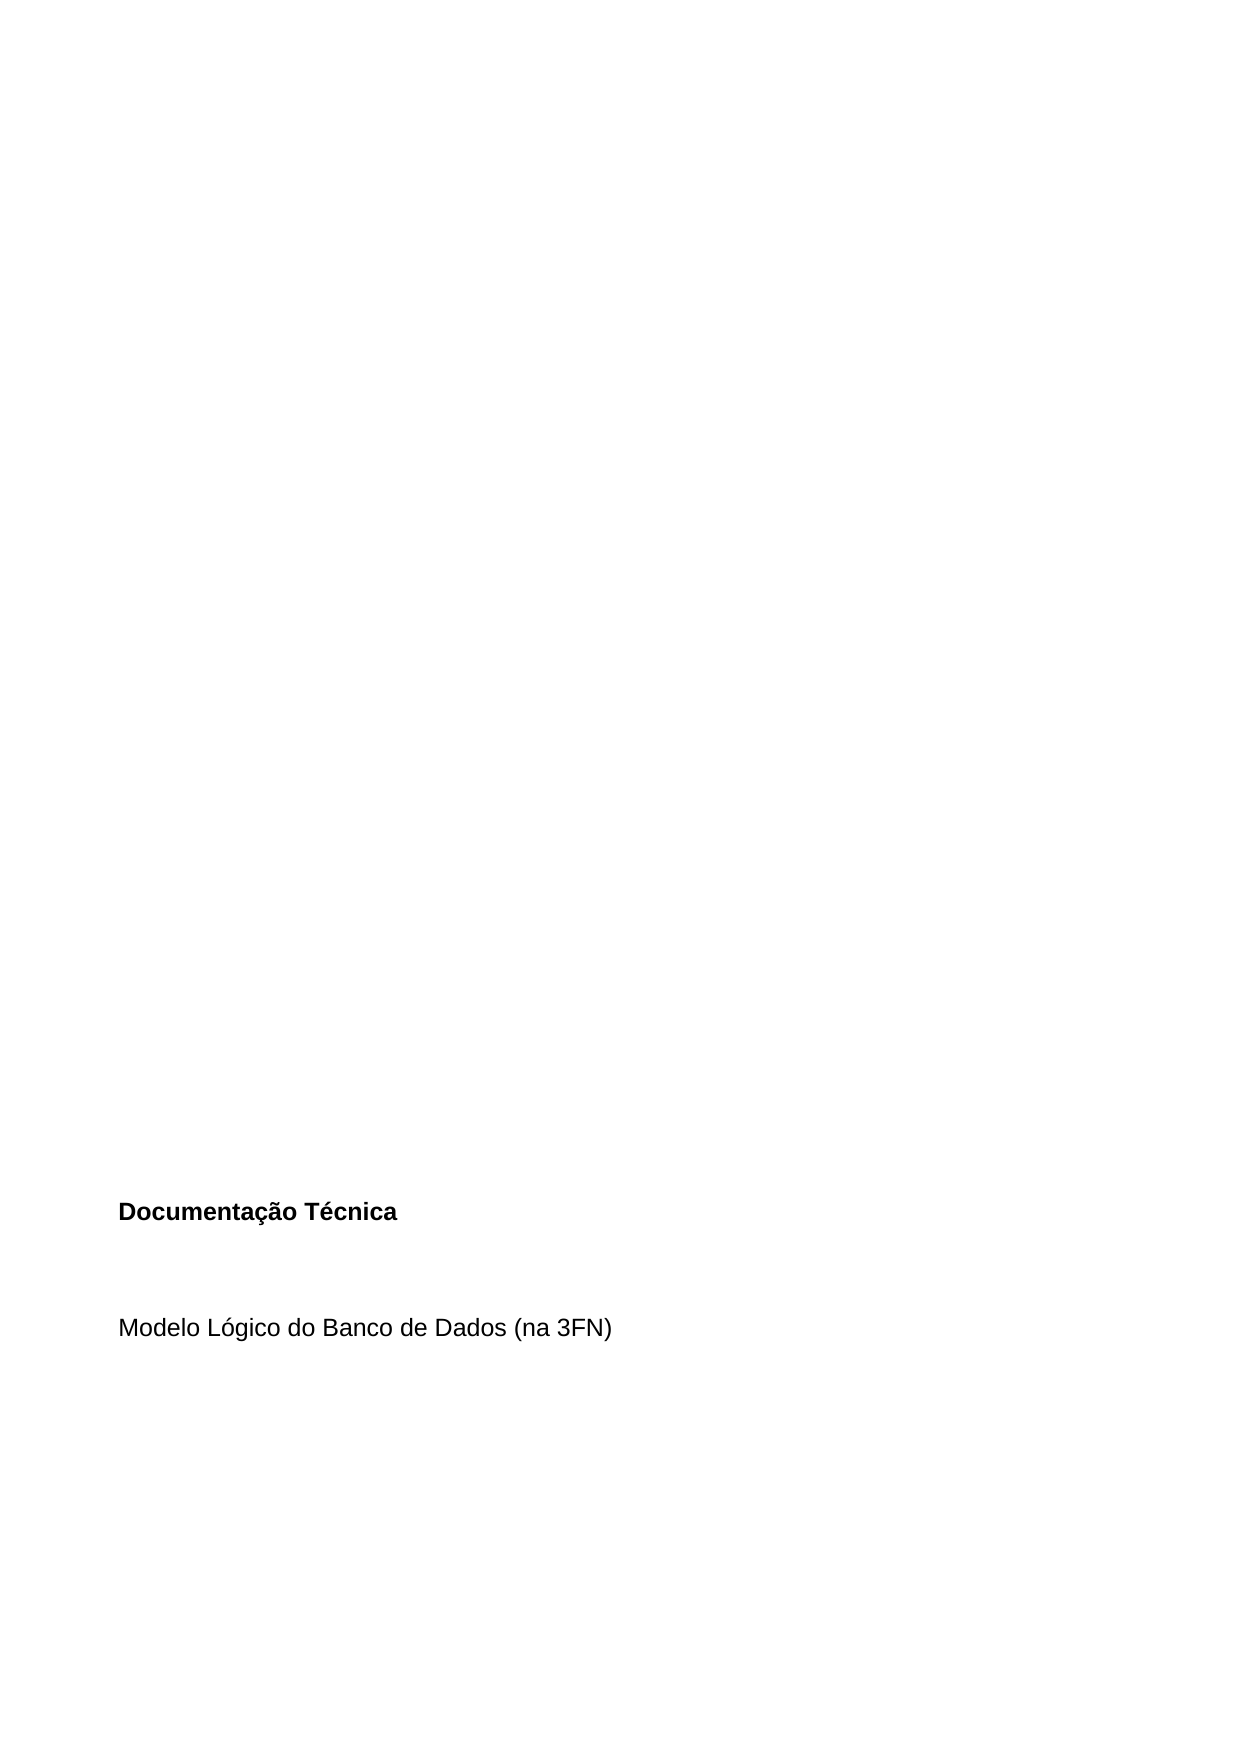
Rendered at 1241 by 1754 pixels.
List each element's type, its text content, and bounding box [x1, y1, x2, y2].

text Modelo Lógico do Banco de Dados (na 3FN) [118, 1313, 1122, 1341]
text Documentação Técnica [118, 1197, 1122, 1226]
